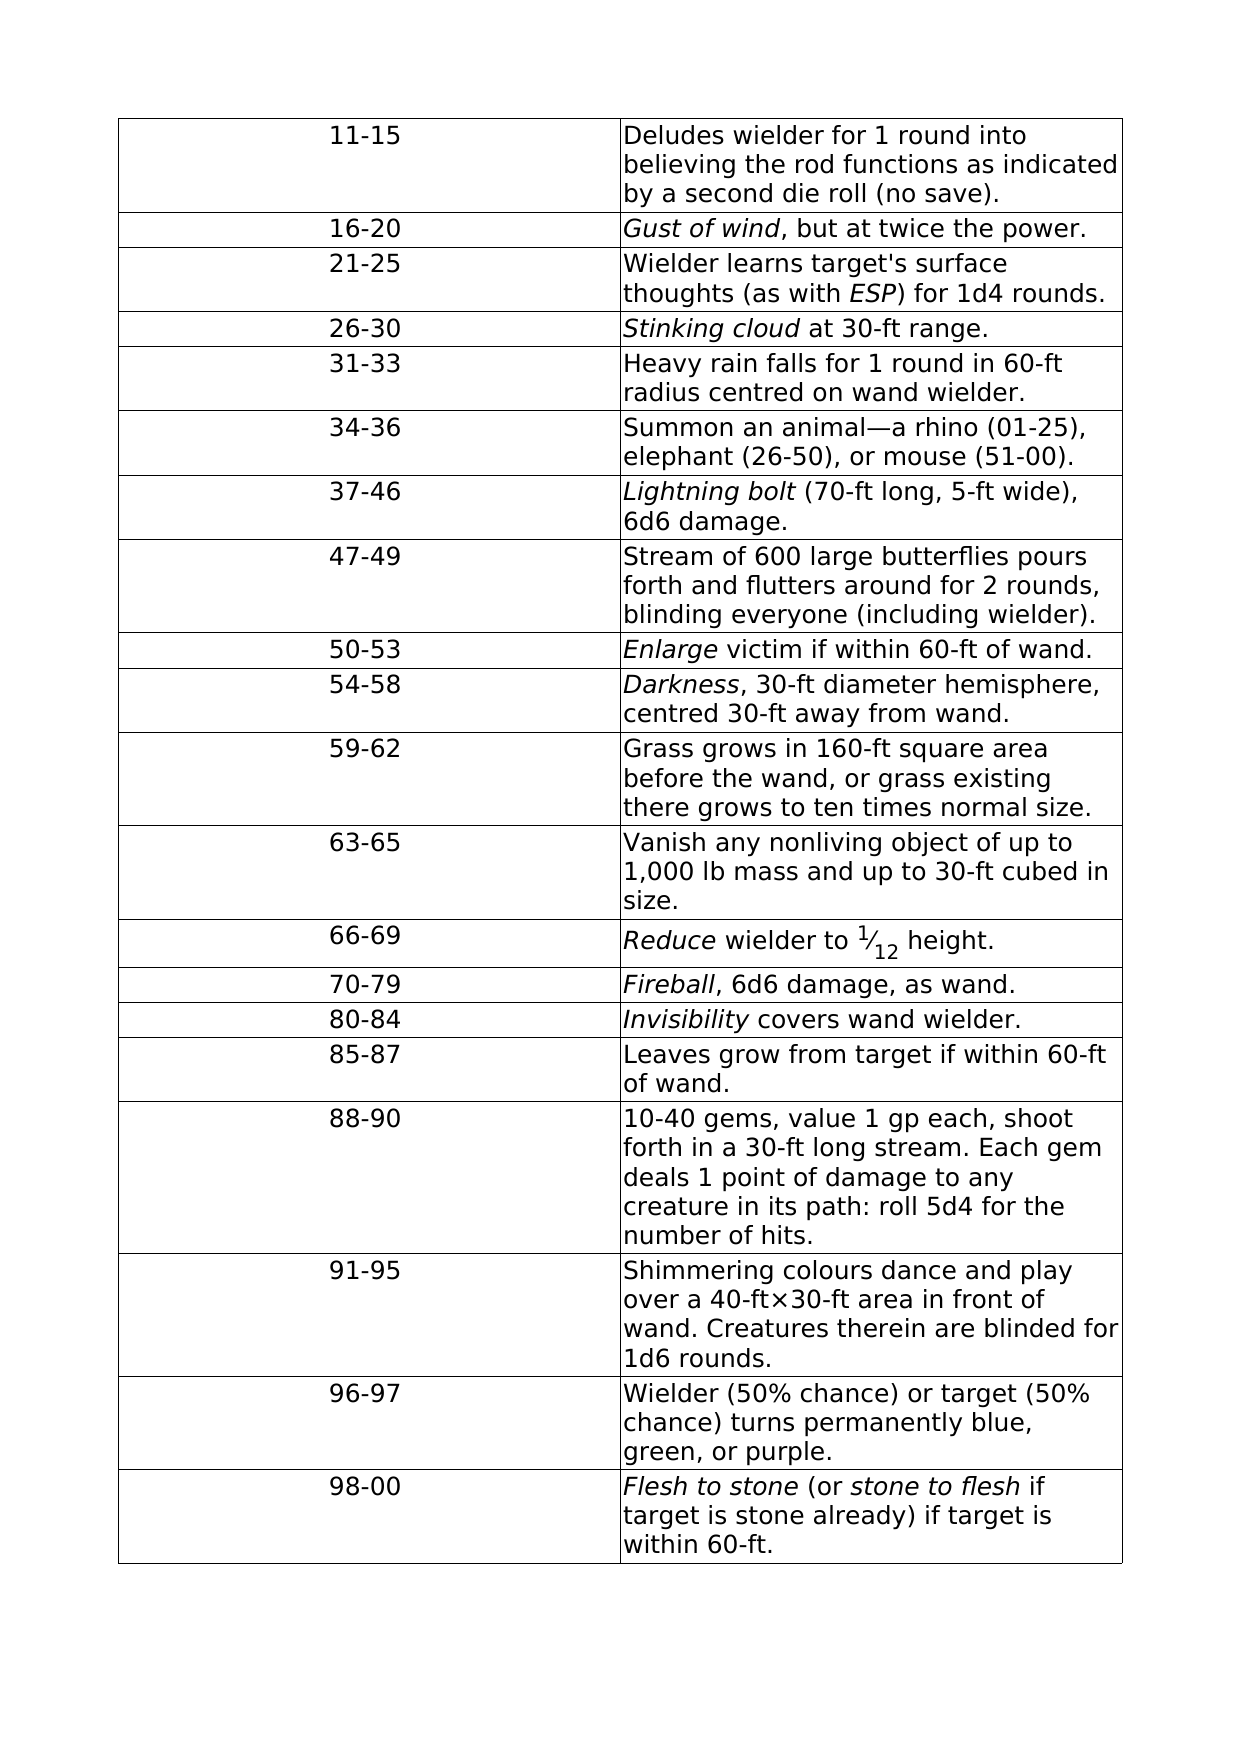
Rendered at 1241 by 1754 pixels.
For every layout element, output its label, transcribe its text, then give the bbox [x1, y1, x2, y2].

table_cell 63-65 [119, 826, 620, 918]
table_cell Darkness, 30-ft diameter hemisphere, centred 30-ft away from wand. [621, 669, 1122, 732]
table_cell 80-84 [119, 1003, 620, 1037]
table_cell Summon an animal—a rhino (01-25), elephant (26-50), or mouse (51-00). [621, 411, 1122, 474]
table_cell 16-20 [119, 213, 620, 247]
table_cell Lightning bolt (70-ft long, 5-ft wide), 6d6 damage. [621, 476, 1122, 539]
table_cell 54-58 [119, 669, 620, 732]
table_cell 85-87 [119, 1038, 620, 1101]
table_cell 96-97 [119, 1377, 620, 1469]
table_cell Vanish any nonliving object of up to 1,000 lb mass and up to 30-ft cubed in size. [621, 826, 1122, 918]
table_cell 98-00 [119, 1470, 620, 1563]
table_cell 47-49 [119, 540, 620, 632]
table_cell 88-90 [119, 1102, 620, 1253]
table_cell 34-36 [119, 411, 620, 474]
table_cell Wielder (50% chance) or target (50% chance) turns permanently blue, green, or purple. [621, 1377, 1122, 1469]
table_cell Gust of wind, but at twice the power. [621, 213, 1122, 247]
table_cell Stinking cloud at 30-ft range. [621, 312, 1122, 346]
table_cell Reduce wielder to 1⁄12 height. [621, 920, 1122, 967]
table_cell Wielder learns target's surface thoughts (as with ESP) for 1d4 rounds. [621, 248, 1122, 311]
table_cell Enlarge victim if within 60-ft of wand. [621, 633, 1122, 667]
table_cell Deludes wielder for 1 round into believing the rod functions as indicated by a second die roll (no save). [621, 119, 1122, 212]
table_cell 31-33 [119, 347, 620, 410]
table_cell 91-95 [119, 1254, 620, 1376]
table_cell Leaves grow from target if within 60-ft of wand. [621, 1038, 1122, 1101]
table_cell 26-30 [119, 312, 620, 346]
table_cell 10-40 gems, value 1 gp each, shoot forth in a 30-ft long stream. Each gem deals 1 point of damage to any creature in its path: roll 5d4 for the number of hits. [621, 1102, 1122, 1253]
table_cell 59-62 [119, 733, 620, 825]
table_cell Grass grows in 160-ft square area before the wand, or grass existing there grows to ten times normal size. [621, 733, 1122, 825]
table_cell Flesh to stone (or stone to flesh if target is stone already) if target is within 60-ft. [621, 1470, 1122, 1563]
table_cell 37-46 [119, 476, 620, 539]
table_cell 21-25 [119, 248, 620, 311]
table_cell Invisibility covers wand wielder. [621, 1003, 1122, 1037]
table_cell Stream of 600 large butterflies pours forth and flutters around for 2 rounds, blinding everyone (including wielder). [621, 540, 1122, 632]
table_cell 66-69 [119, 920, 620, 967]
table_cell Heavy rain falls for 1 round in 60-ft radius centred on wand wielder. [621, 347, 1122, 410]
table_cell 50-53 [119, 633, 620, 667]
table_cell 70-79 [119, 968, 620, 1002]
table_cell Shimmering colours dance and play over a 40-ft×30-ft area in front of wand. Creatures therein are blinded for 1d6 rounds. [621, 1254, 1122, 1376]
table_cell Fireball, 6d6 damage, as wand. [621, 968, 1122, 1002]
table_cell 11-15 [119, 119, 620, 212]
